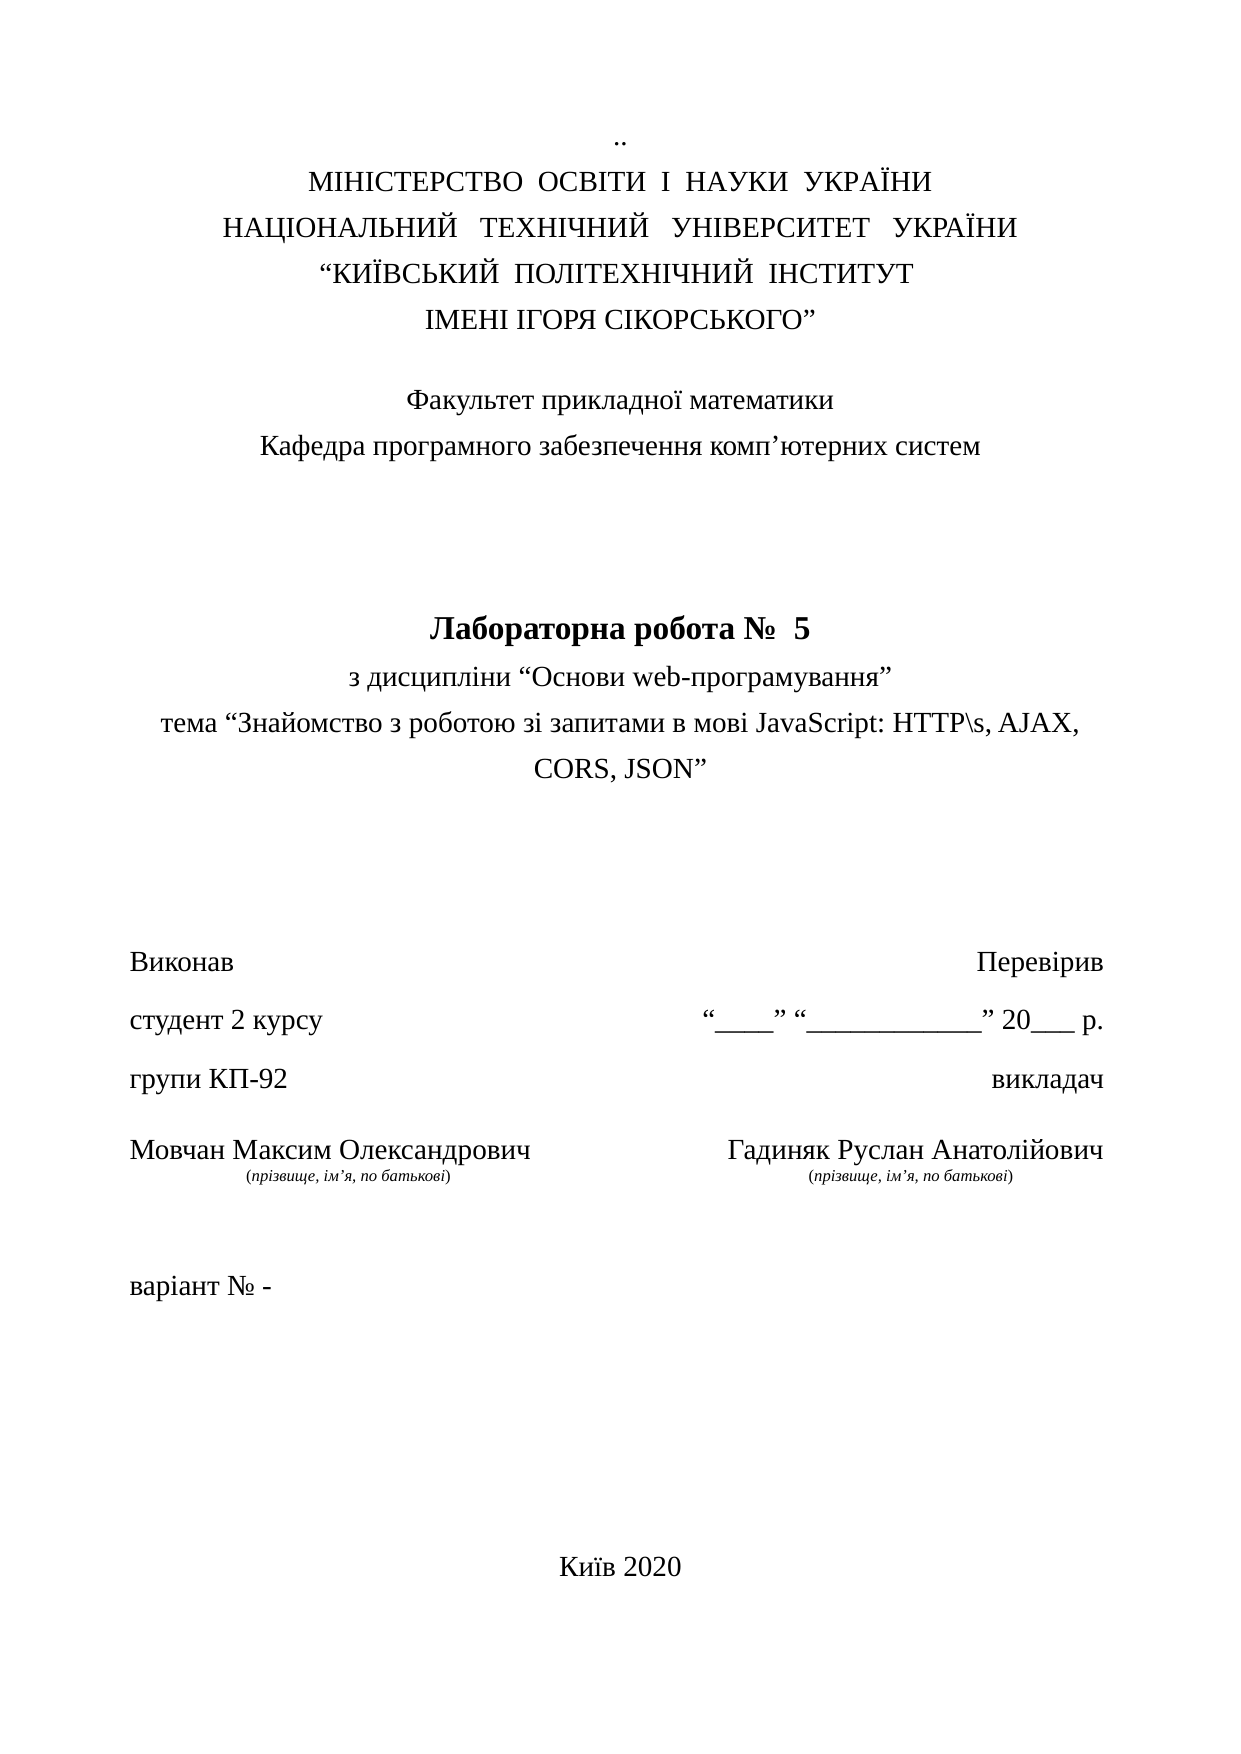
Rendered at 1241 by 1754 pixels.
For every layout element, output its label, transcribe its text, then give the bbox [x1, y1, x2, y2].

text Факультет прикладної математики [118, 382, 1122, 415]
text “КИЇВСЬКИЙ ПОЛІТЕХНІЧНИЙ ІНСТИТУТ [118, 256, 1122, 290]
table_header [578, 931, 654, 1314]
text Кафедра програмного забезпечення комп’ютерних систем [118, 428, 1122, 461]
text ІМЕНІ ІГОРЯ СІКОРСЬКОГО” [118, 302, 1122, 336]
text Лабораторна робота № 5 [118, 608, 1122, 646]
text тема “Знайомство з роботою зі запитами в мові JavaScript: HTTP\s, AJAX, [118, 705, 1122, 738]
text CORS, JSON” [118, 751, 1122, 784]
text Київ 2020 [118, 1549, 1122, 1582]
table_header Перевірив “____” “____________” 20___ р. викладач Гадиняк Руслан Анатолійович (прізвище, ім’я, по батькові) [655, 931, 1115, 1314]
text з дисципліни “Основи web-програмування” [118, 659, 1122, 692]
title .. [118, 118, 1122, 152]
table_header Виконав студент 2 курсу групи КП-92 Мовчан Максим Олександрович (прізвище, ім’я, по батькові) варіант № - [118, 931, 578, 1314]
text НАЦІОНАЛЬНИЙ ТЕХНІЧНИЙ УНІВЕРСИТЕТ УКРАЇНИ [118, 210, 1122, 244]
title МIНIСТЕРСТВО ОСВIТИ І НАУКИ УКРАЇНИ [118, 164, 1122, 198]
